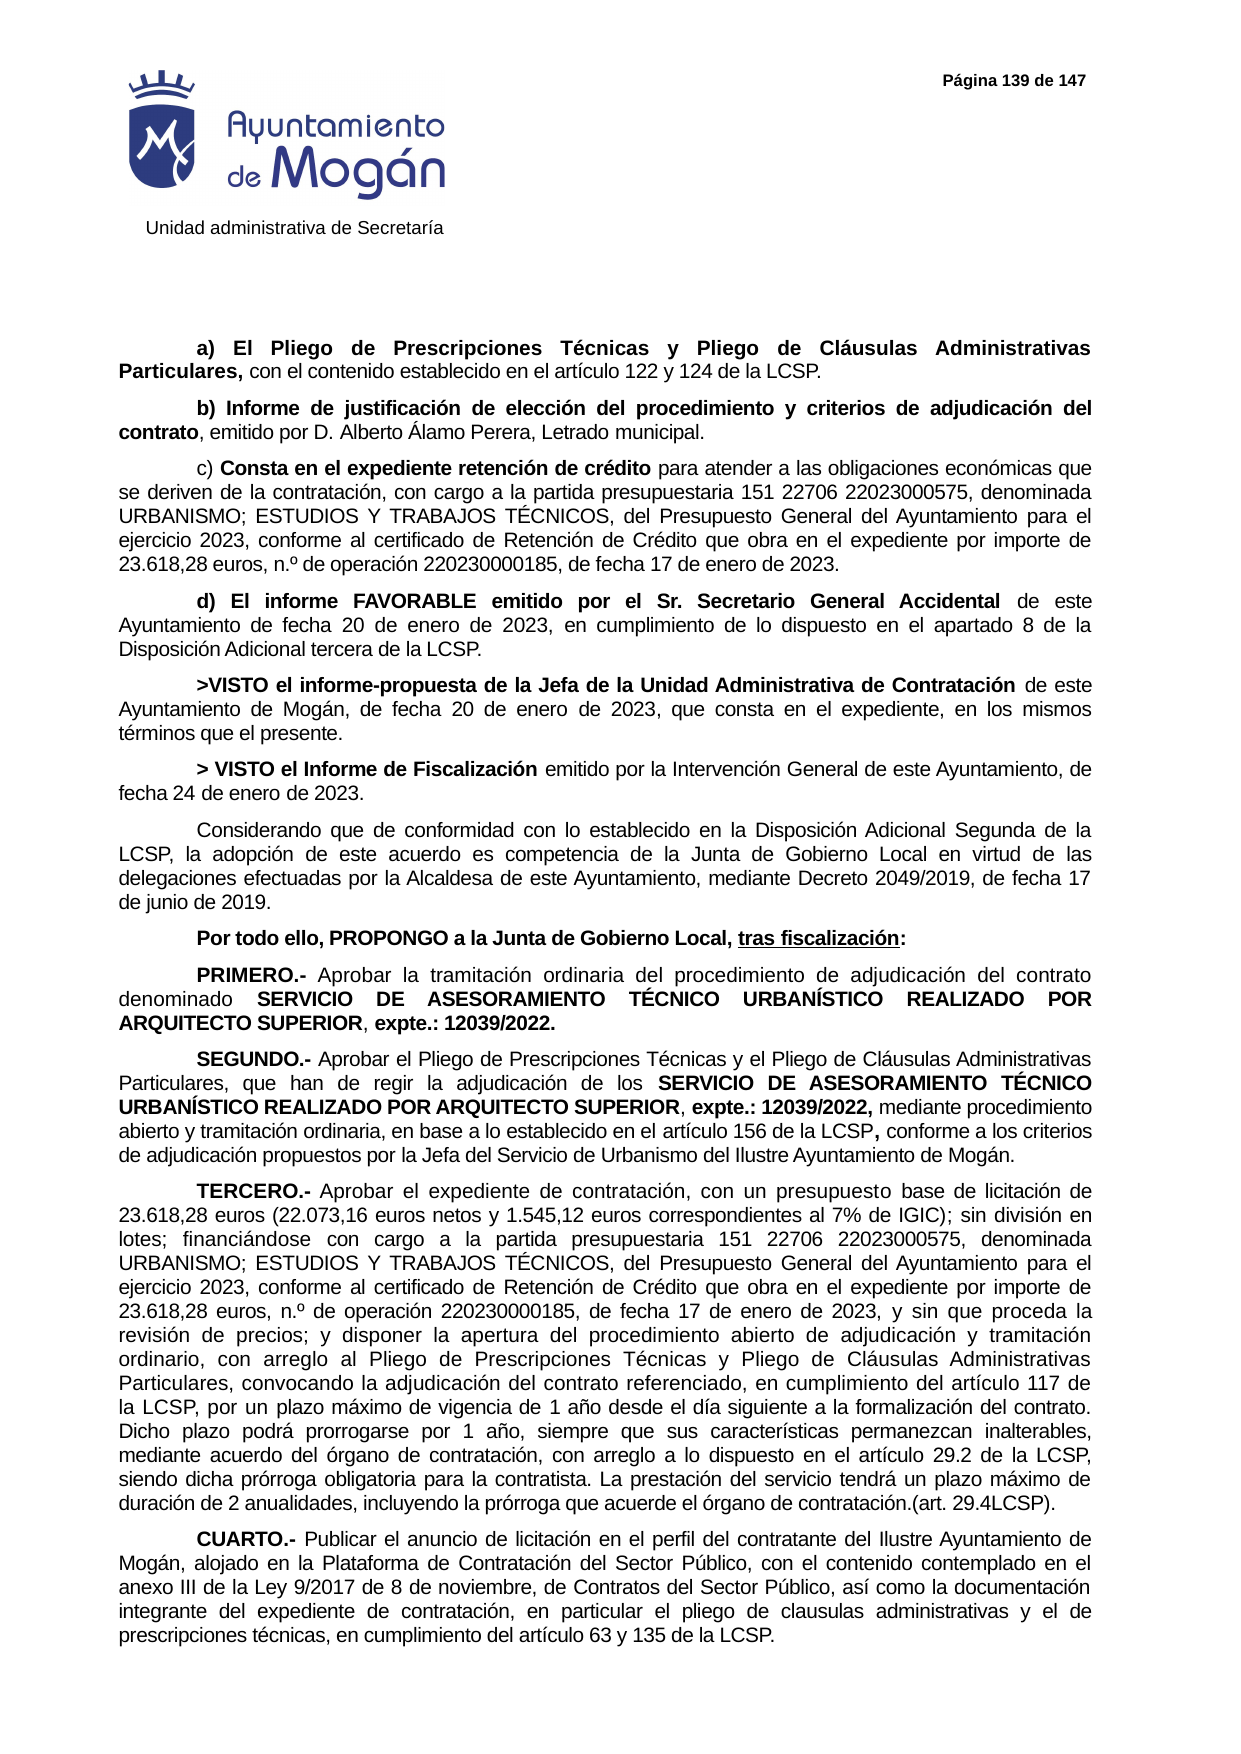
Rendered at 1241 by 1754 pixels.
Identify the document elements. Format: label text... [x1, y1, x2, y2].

text c) Consta en el expediente retención de crédito para atender a las obligaciones económicas que se deriven de la contratación, con cargo a la partida presupuestaria 151 22706 22023000575, denominada URBANISMO; ESTUDIOS Y TRABAJOS TÉCNICOS, del Presupuesto General del Ayuntamiento para el ejercicio 2023, conforme al certificado de Retención de Crédito que obra en el expediente por importe de 23.618,28 euros, n.º de operación 220230000185, de fecha 17 de enero de 2023. [118, 456, 1092, 576]
text TERCERO.- Aprobar el expediente de contratación, con un presupuesto base de licitación de 23.618,28 euros (22.073,16 euros netos y 1.545,12 euros correspondientes al 7% de IGIC); sin división en lotes; financiándose con cargo a la partida presupuestaria 151 22706 22023000575, denominada URBANISMO; ESTUDIOS Y TRABAJOS TÉCNICOS, del Presupuesto General del Ayuntamiento para el ejercicio 2023, conforme al certificado de Retención de Crédito que obra en el expediente por importe de 23.618,28 euros, n.º de operación 220230000185, de fecha 17 de enero de 2023, y sin que proceda la revisión de precios; y disponer la apertura del procedimiento abierto de adjudicación y tramitación ordinario, con arreglo al Pliego de Prescripciones Técnicas y Pliego de Cláusulas Administrativas Particulares, convocando la adjudicación del contrato referenciado, en cumplimiento del artículo 117 de la LCSP, por un plazo máximo de vigencia de 1 año desde el día siguiente a la formalización del contrato. Dicho plazo podrá prorrogarse por 1 año, siempre que sus características permanezcan inalterables, mediante acuerdo del órgano de contratación, con arreglo a lo dispuesto en el artículo 29.2 de la LCSP, siendo dicha prórroga obligatoria para la contratista. La prestación del servicio tendrá un plazo máximo de duración de 2 anualidades, incluyendo la prórroga que acuerde el órgano de contratación.(art. 29.4LCSP). [118, 1179, 1092, 1514]
text >VISTO el informe-propuesta de la Jefa de la Unidad Administrativa de Contratación de este Ayuntamiento de Mogán, de fecha 20 de enero de 2023, que consta en el expediente, en los mismos términos que el presente. [118, 673, 1092, 745]
text b) Informe de justificación de elección del procedimiento y criterios de adjudicación del contrato, emitido por D. Alberto Álamo Perera, Letrado municipal. [118, 396, 1092, 444]
text Considerando que de conformidad con lo establecido en la Disposición Adicional Segunda de la LCSP, la adopción de este acuerdo es competencia de la Junta de Gobierno Local en virtud de las delegaciones efectuadas por la Alcaldesa de este Ayuntamiento, mediante Decreto 2049/2019, de fecha 17 de junio de 2019. [118, 818, 1092, 913]
text > VISTO el Informe de Fiscalización emitido por la Intervención General de este Ayuntamiento, de fecha 24 de enero de 2023. [118, 757, 1092, 805]
text CUARTO.- Publicar el anuncio de licitación en el perfil del contratante del Ilustre Ayuntamiento de Mogán, alojado en la Plataforma de Contratación del Sector Público, con el contenido contemplado en el anexo III de la Ley 9/2017 de 8 de noviembre, de Contratos del Sector Público, así como la documentación integrante del expediente de contratación, en particular el pliego de clausulas administrativas y el de prescripciones técnicas, en cumplimiento del artículo 63 y 135 de la LCSP. [118, 1527, 1092, 1647]
text d) El informe FAVORABLE emitido por el Sr. Secretario General Accidental de este Ayuntamiento de fecha 20 de enero de 2023, en cumplimiento de lo dispuesto en el apartado 8 de la Disposición Adicional tercera de la LCSP. [118, 588, 1092, 660]
picture [128, 70, 445, 206]
text PRIMERO.- Aprobar la tramitación ordinaria del procedimiento de adjudicación del contrato denominado SERVICIO DE ASESORAMIENTO TÉCNICO URBANÍSTICO REALIZADO POR ARQUITECTO SUPERIOR, expte.: 12039/2022. [118, 962, 1092, 1034]
text SEGUNDO.- Aprobar el Pliego de Prescripciones Técnicas y el Pliego de Cláusulas Administrativas Particulares, que han de regir la adjudicación de los SERVICIO DE ASESORAMIENTO TÉCNICO URBANÍSTICO REALIZADO POR ARQUITECTO SUPERIOR, expte.: 12039/2022, mediante procedimiento abierto y tramitación ordinaria, en base a lo establecido en el artículo 156 de la LCSP, conforme a los criterios de adjudicación propuestos por la Jefa del Servicio de Urbanismo del Ilustre Ayuntamiento de Mogán. [118, 1047, 1092, 1167]
text a) El Pliego de Prescripciones Técnicas y Pliego de Cláusulas Administrativas Particulares, con el contenido establecido en el artículo 122 y 124 de la LCSP. [118, 335, 1092, 383]
text Por todo ello, PROPONGO a la Junta de Gobierno Local, tras fiscalización: [118, 926, 1092, 950]
